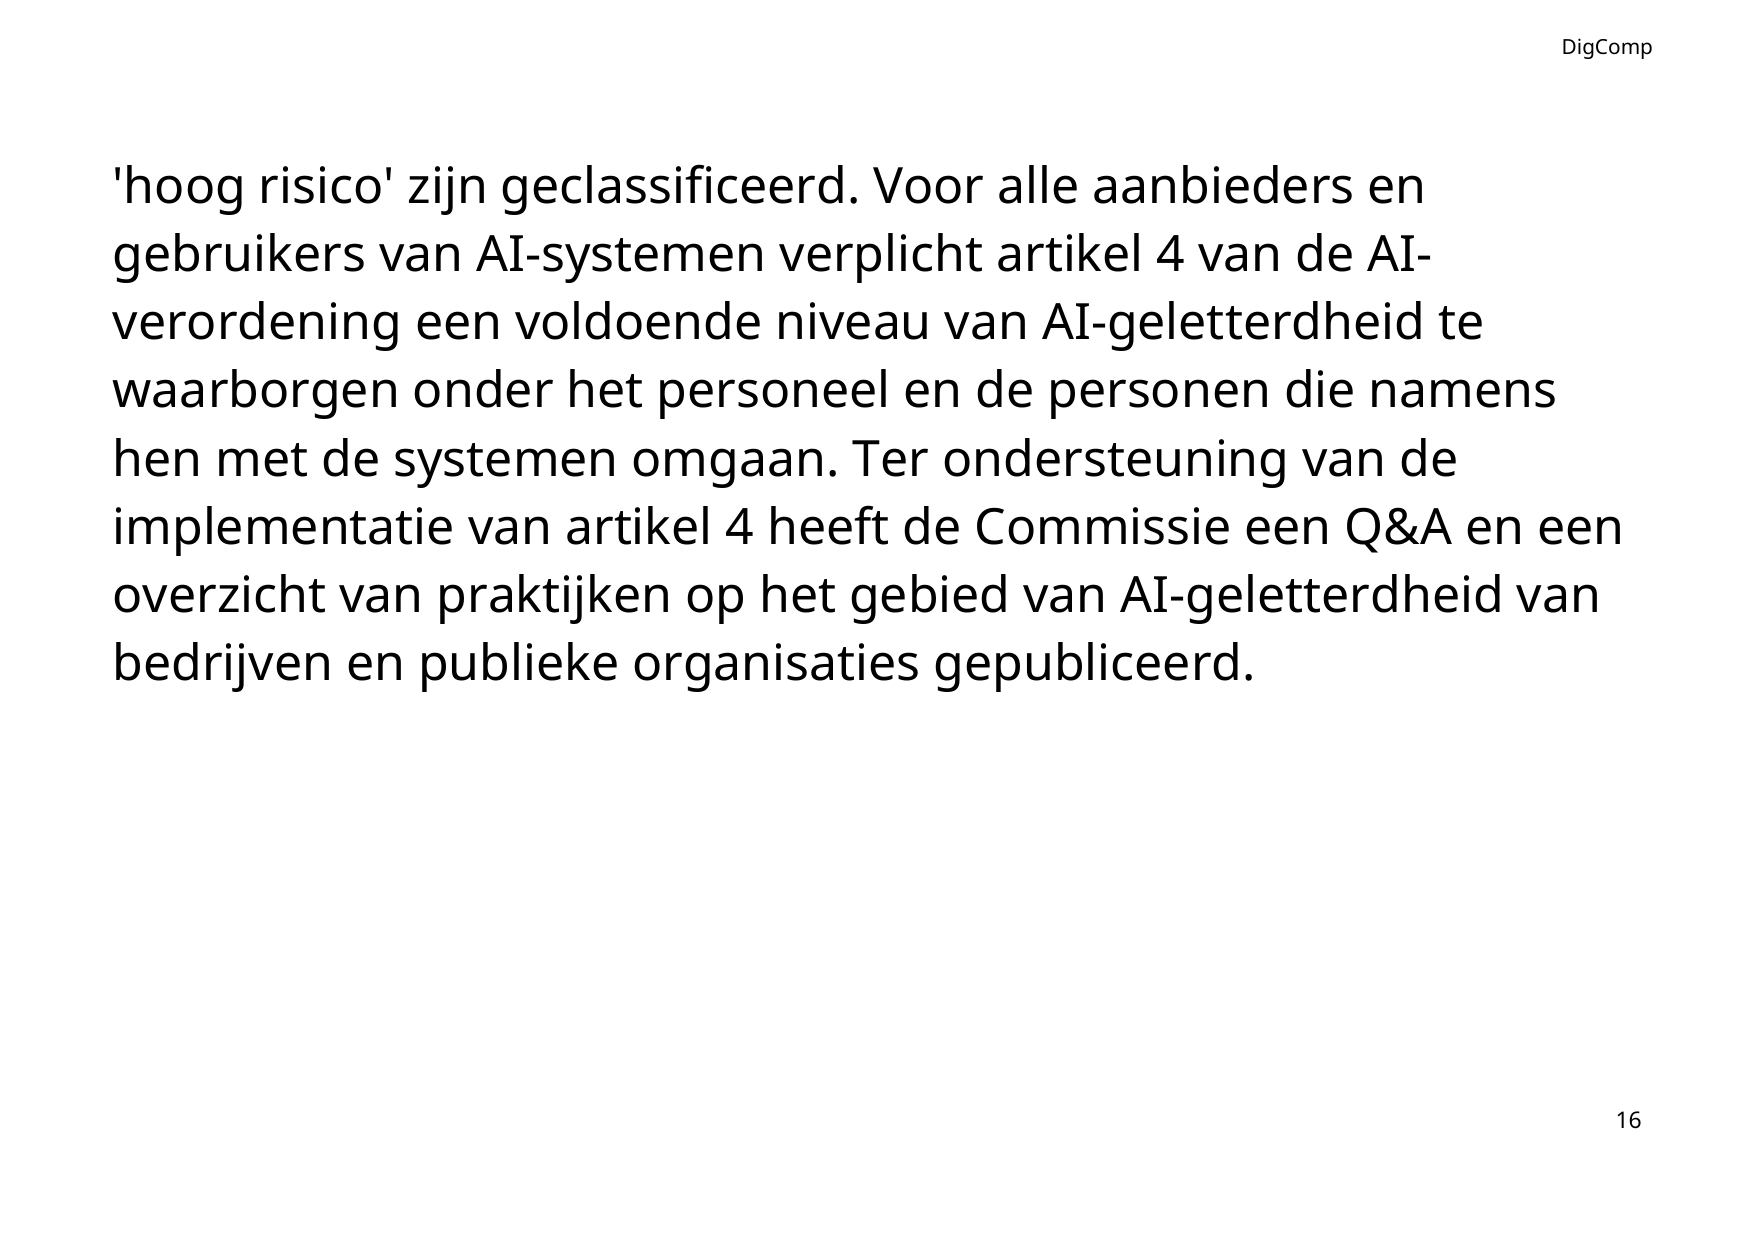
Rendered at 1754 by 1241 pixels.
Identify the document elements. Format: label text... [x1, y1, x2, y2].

text 'hoog risico' zijn geclassificeerd. Voor alle aanbieders en gebruikers van AI-systemen verplicht artikel 4 van de AI-verordening een voldoende niveau van AI-geletterdheid te waarborgen onder het personeel en de personen die namens hen met de systemen omgaan. Ter ondersteuning van de implementatie van artikel 4 heeft de Commissie een Q&A en een overzicht van praktijken op het gebied van AI-geletterdheid van bedrijven en publieke organisaties gepubliceerd. [112, 150, 1641, 695]
